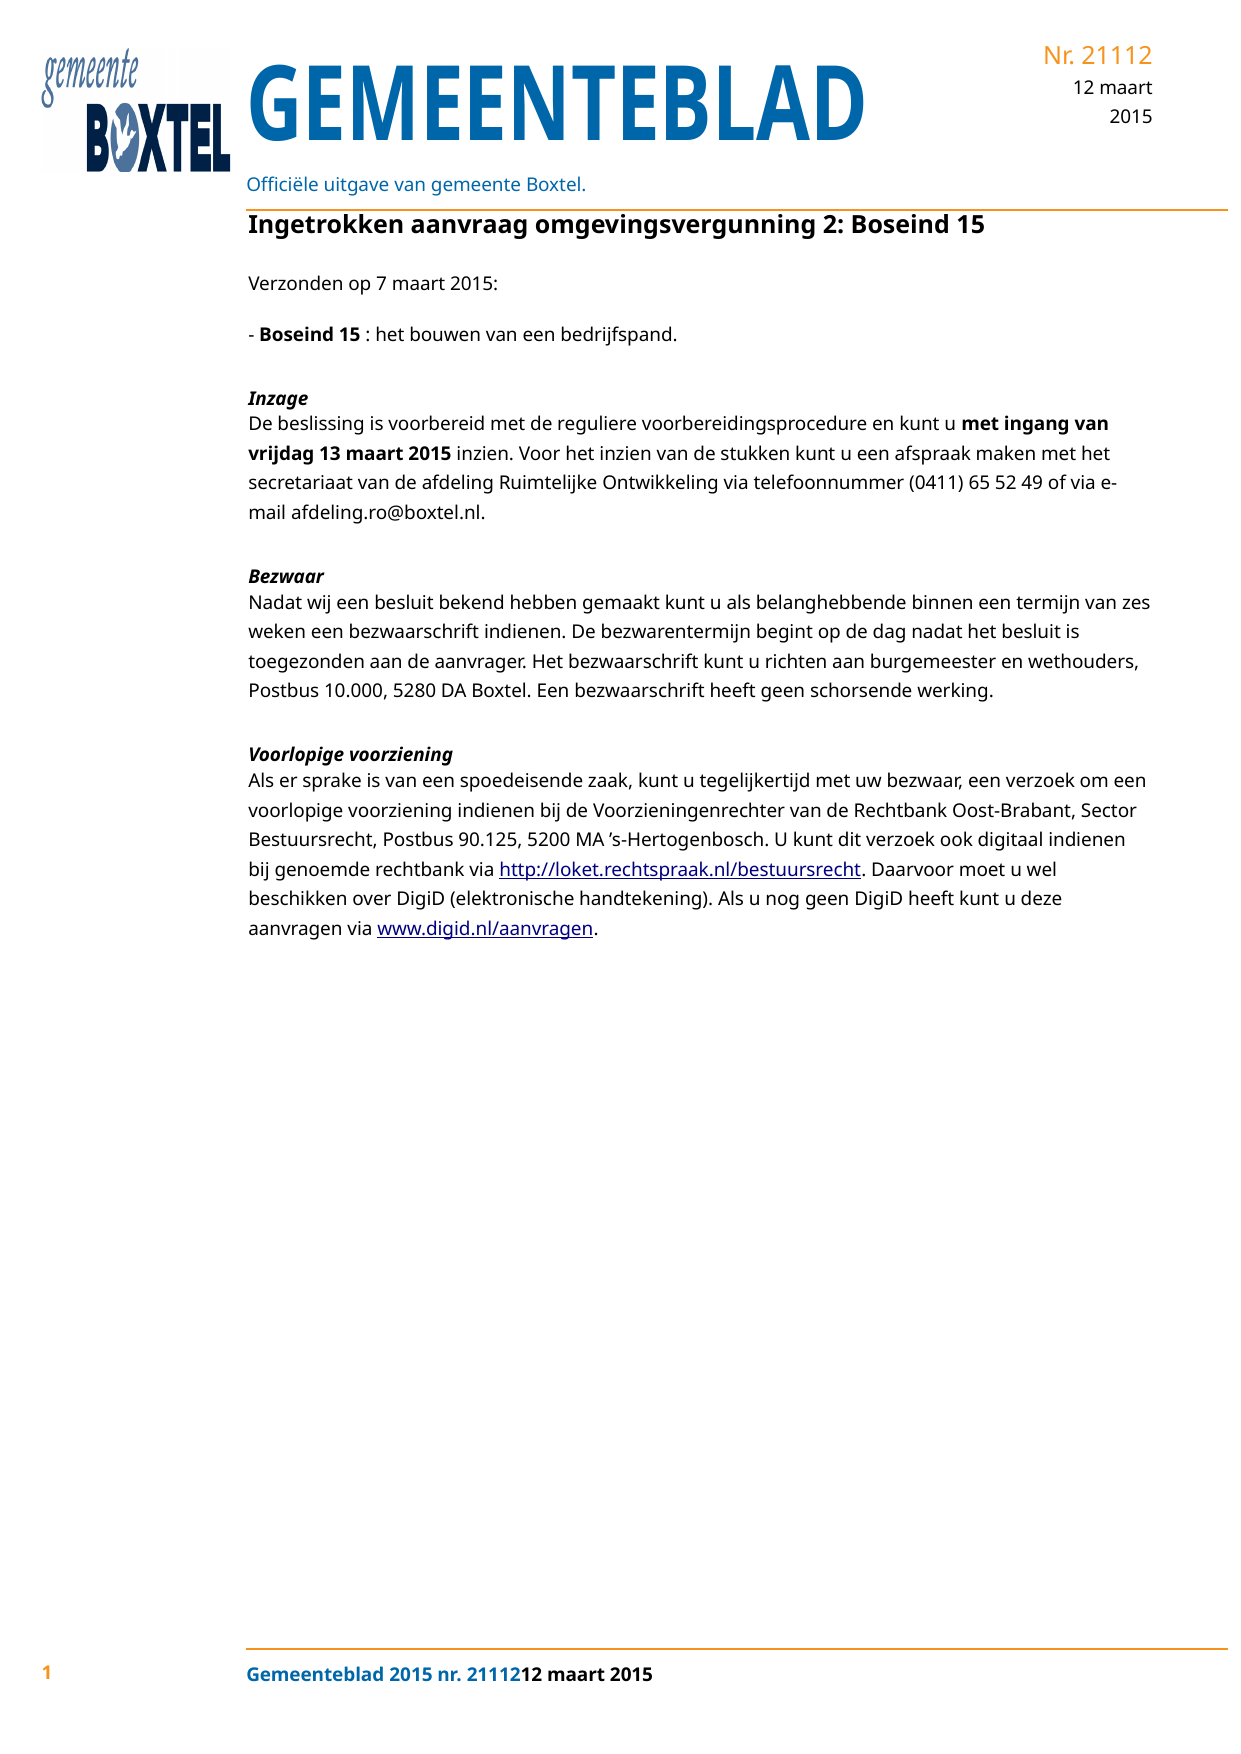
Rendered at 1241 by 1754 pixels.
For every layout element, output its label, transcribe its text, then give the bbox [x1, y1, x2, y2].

text Voorlopige voorziening [248, 742, 1152, 767]
text Ingetrokken aanvraag omgevingsvergunning 2: Boseind 15 [248, 211, 1152, 241]
text De beslissing is voorbereid met de reguliere voorbereidingsprocedure en kunt u met ingang van vrijdag 13 maart 2015 inzien. Voor het inzien van de stukken kunt u een afspraak maken met het secretariaat van de afdeling Ruimtelijke Ontwikkeling via telefoonnummer (0411) 65 52 49 of via e-mail afdeling.ro@boxtel.nl. [248, 410, 1152, 525]
picture [41, 47, 231, 172]
text Als er sprake is van een spoedeisende zaak, kunt u tegelijkertijd met uw bezwaar, een verzoek om een voorlopige voorziening indienen bij de Voorzieningenrechter van de Rechtbank Oost-Brabant, Sector Bestuursrecht, Postbus 90.125, 5200 MA ’s-Hertogenbosch. U kunt dit verzoek ook digitaal indienen bij genoemde rechtbank via http://loket.rechtspraak.nl/bestuursrecht. Daarvoor moet u wel beschikken over DigiD (elektronische handtekening). Als u nog geen DigiD heeft kunt u deze aanvragen via www.digid.nl/aanvragen. [248, 767, 1152, 941]
text Inzage [248, 385, 1152, 410]
text - Boseind 15 : het bouwen van een bedrijfspand. [248, 321, 1152, 346]
text Verzonden op 7 maart 2015: [248, 270, 1152, 296]
text Nadat wij een besluit bekend hebben gemaakt kunt u als belanghebbende binnen een termijn van zes weken een bezwaarschrift indienen. De bezwarentermijn begint op de dag nadat het besluit is toegezonden aan de aanvrager. Het bezwaarschrift kunt u richten aan burgemeester en wethouders, Postbus 10.000, 5280 DA Boxtel. Een bezwaarschrift heeft geen schorsende werking. [248, 589, 1152, 703]
text Bezwaar [248, 563, 1152, 589]
